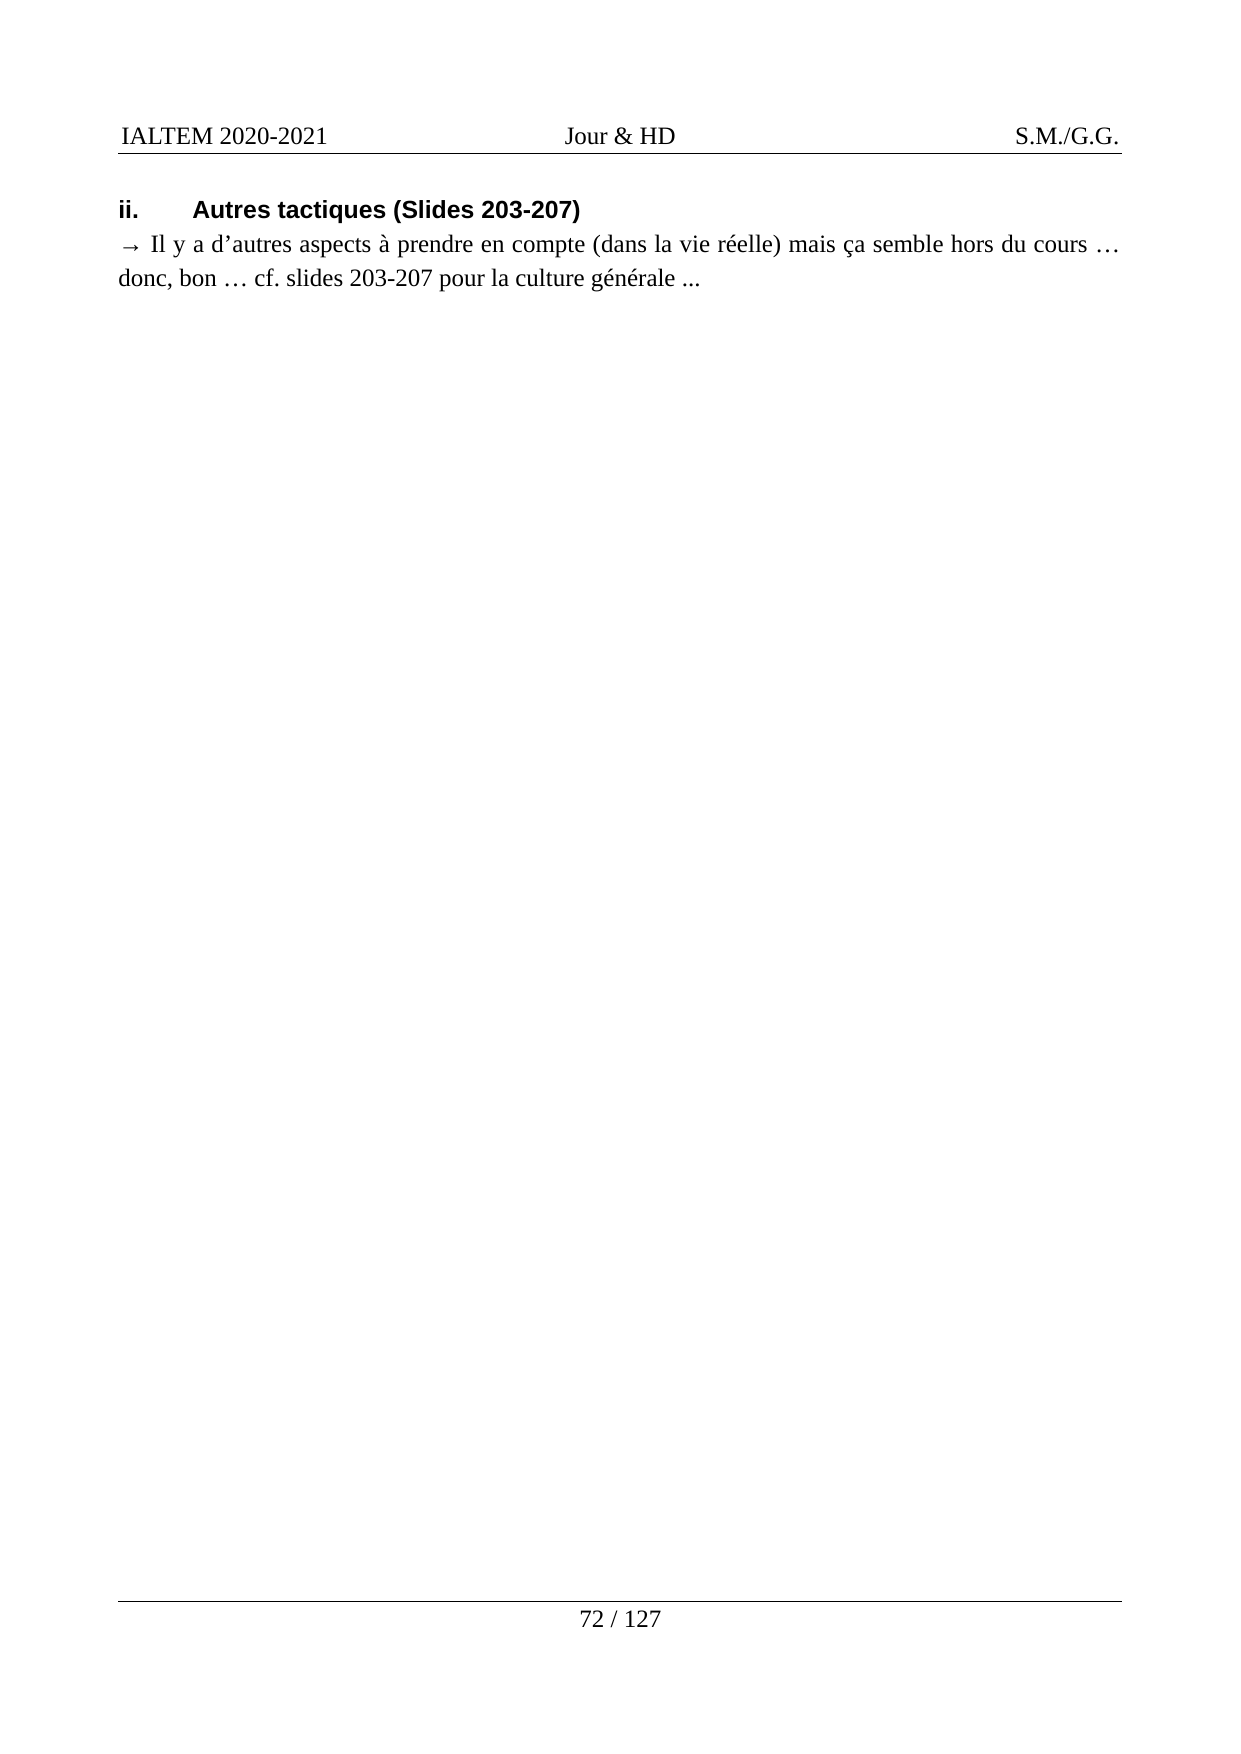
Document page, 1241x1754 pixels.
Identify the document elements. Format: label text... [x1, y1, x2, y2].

subtitle Autres tactiques (Slides 203-207) [118, 195, 1122, 223]
text → Il y a d’autres aspects à prendre en compte (dans la vie réelle) mais ça semble hors du cours … donc, bon … cf. slides 203-207 pour la culture générale ... [118, 229, 1122, 291]
